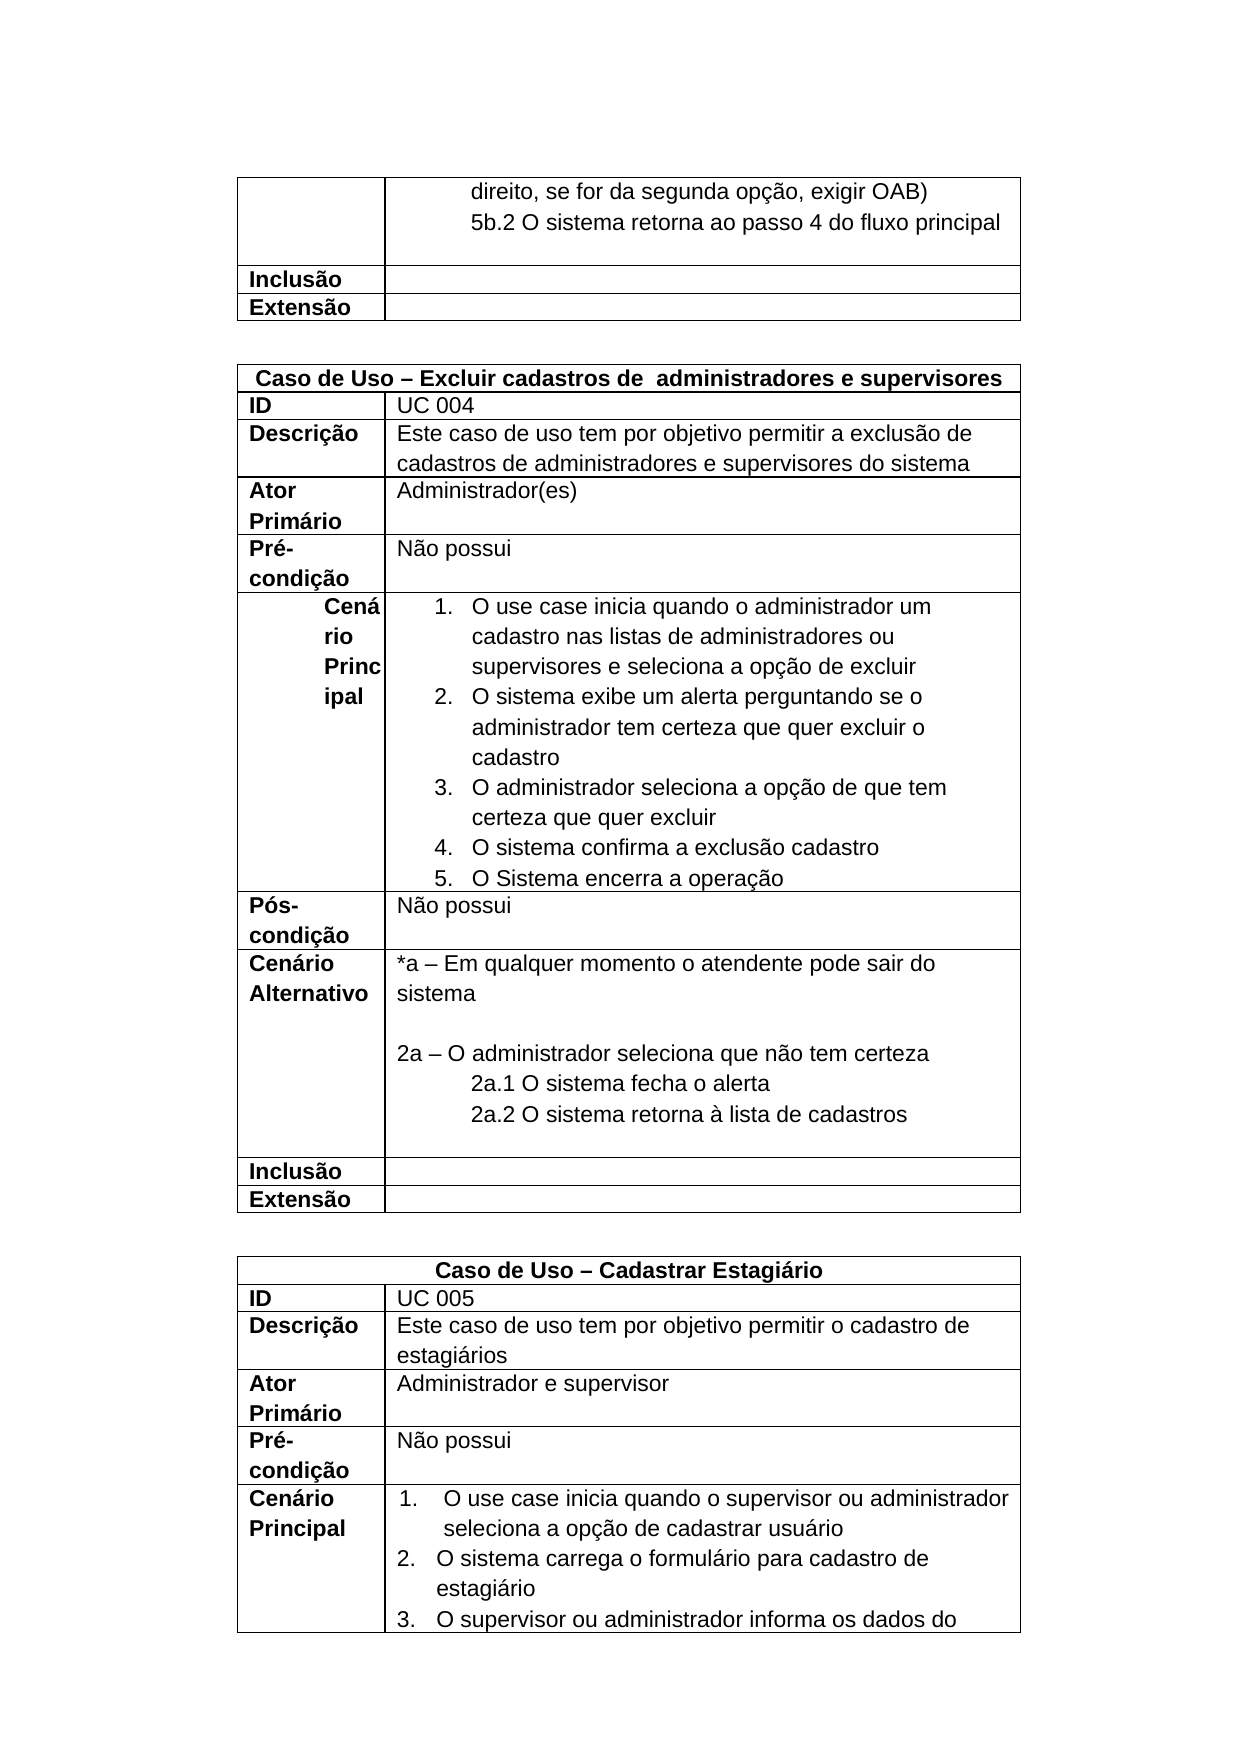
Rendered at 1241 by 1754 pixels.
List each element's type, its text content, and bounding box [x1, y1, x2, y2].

table_cell ID [238, 393, 384, 419]
table_cell O use case inicia quando o administrador um cadastro nas listas de administradores ou supervisores e seleciona a opção de excluir O sistema exibe um alerta perguntando se o administrador tem certeza que quer excluir o cadastro O administrador seleciona a opção de que tem certeza que quer excluir O sistema confirma a exclusão cadastro O Sistema encerra a operação [386, 593, 1020, 891]
table_cell UC 004 [386, 393, 1020, 419]
table_cell Inclusão [238, 266, 384, 292]
table_cell Administrador e supervisor [386, 1370, 1020, 1426]
table_cell Cenário Principal [238, 1485, 384, 1632]
table_cell ID [238, 1285, 384, 1311]
table_cell Este caso de uso tem por objetivo permitir a exclusão de cadastros de administradores e supervisores do sistema [386, 420, 1020, 476]
table_header Caso de Uso – Excluir cadastros de administradores e supervisores [238, 365, 1020, 391]
table_cell Inclusão [238, 1158, 384, 1184]
table_cell Extensão [238, 1186, 384, 1212]
table_cell [238, 178, 384, 265]
table_cell Pré-condição [238, 535, 384, 592]
table_cell *a – Em qualquer momento o atendente pode sair do sistema 2a – O administrador seleciona que não tem certeza 2a.1 O sistema fecha o alerta 2a.2 O sistema retorna à lista de cadastros [386, 950, 1020, 1157]
table_cell Pós-condição [238, 892, 384, 948]
table_cell [386, 266, 1020, 292]
table_cell Descrição [238, 420, 384, 476]
table_cell Não possui [386, 535, 1020, 592]
table_cell Pré-condição [238, 1427, 384, 1484]
table_cell Descrição [238, 1312, 384, 1368]
table_header Caso de Uso – Cadastrar Estagiário [238, 1257, 1020, 1283]
table_cell direito, se for da segunda opção, exigir OAB) 5b.2 O sistema retorna ao passo 4 do fluxo principal [386, 178, 1020, 265]
table_cell Extensão [238, 294, 384, 320]
table_cell UC 005 [386, 1285, 1020, 1311]
table_cell [386, 1158, 1020, 1184]
table_cell [386, 1186, 1020, 1212]
table_cell Não possui [386, 1427, 1020, 1484]
table_cell [386, 294, 1020, 320]
table_cell Administrador(es) [386, 478, 1020, 534]
table_cell Não possui [386, 892, 1020, 948]
table_cell Cenário Alternativo [238, 950, 384, 1157]
table_cell Cenário Principal [238, 593, 384, 891]
table_cell Este caso de uso tem por objetivo permitir o cadastro de estagiários [386, 1312, 1020, 1368]
table_cell Ator Primário [238, 478, 384, 534]
table_cell O use case inicia quando o supervisor ou administrador seleciona a opção de cadastrar usuário O sistema carrega o formulário para cadastro de estagiário O supervisor ou administrador informa os dados do [386, 1485, 1020, 1632]
table_cell Ator Primário [238, 1370, 384, 1426]
